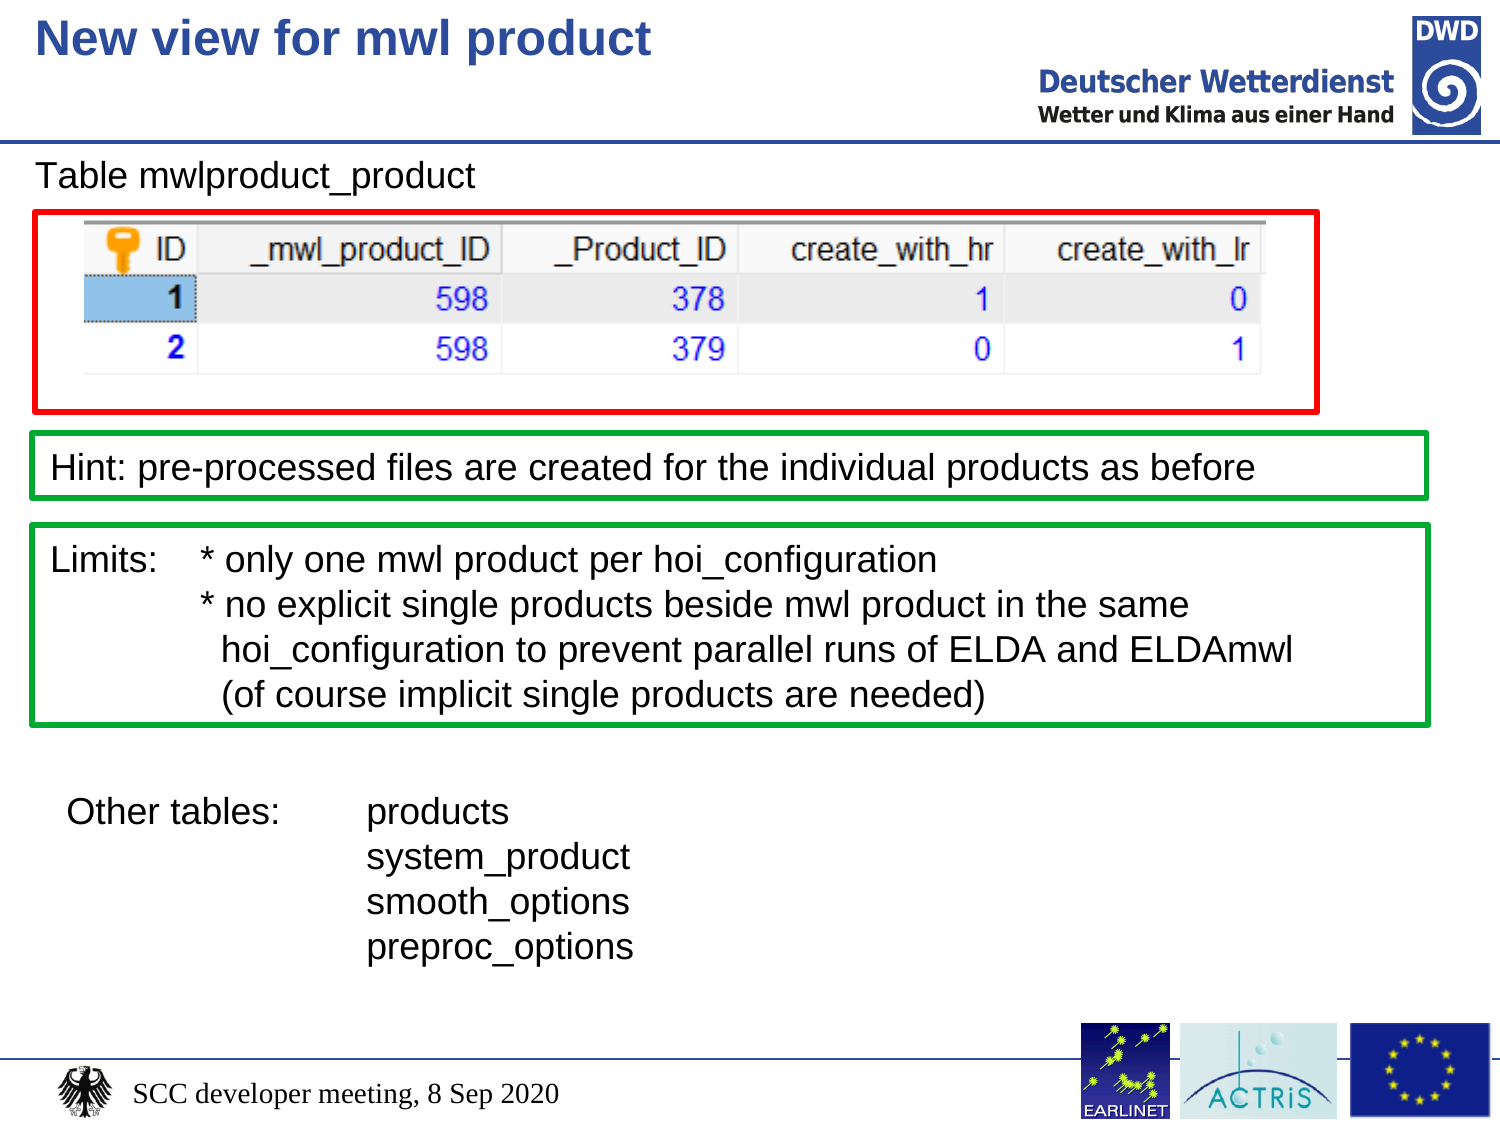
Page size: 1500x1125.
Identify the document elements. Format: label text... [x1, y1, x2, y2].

picture [84, 217, 1266, 376]
picture [55, 1064, 114, 1119]
text_box Hint: pre-processed files are created for the individual products as before [32, 432, 1427, 499]
text_box Limits: * only one mwl product per hoi_configuration * no explicit single products beside mwl product in the same hoi_configuration to prevent parallel runs of ELDA and ELDAmwl (of course implicit single products are needed) [32, 524, 1429, 726]
text_box New view for mwl product [20, 0, 988, 74]
picture [1350, 1023, 1492, 1119]
text_box Other tables: products system_product smooth_options preproc_options [51, 779, 650, 975]
text_box Table mwlproduct_product [34, 211, 1318, 412]
picture [1038, 16, 1481, 135]
picture [1180, 1023, 1337, 1119]
picture [1081, 1023, 1170, 1119]
